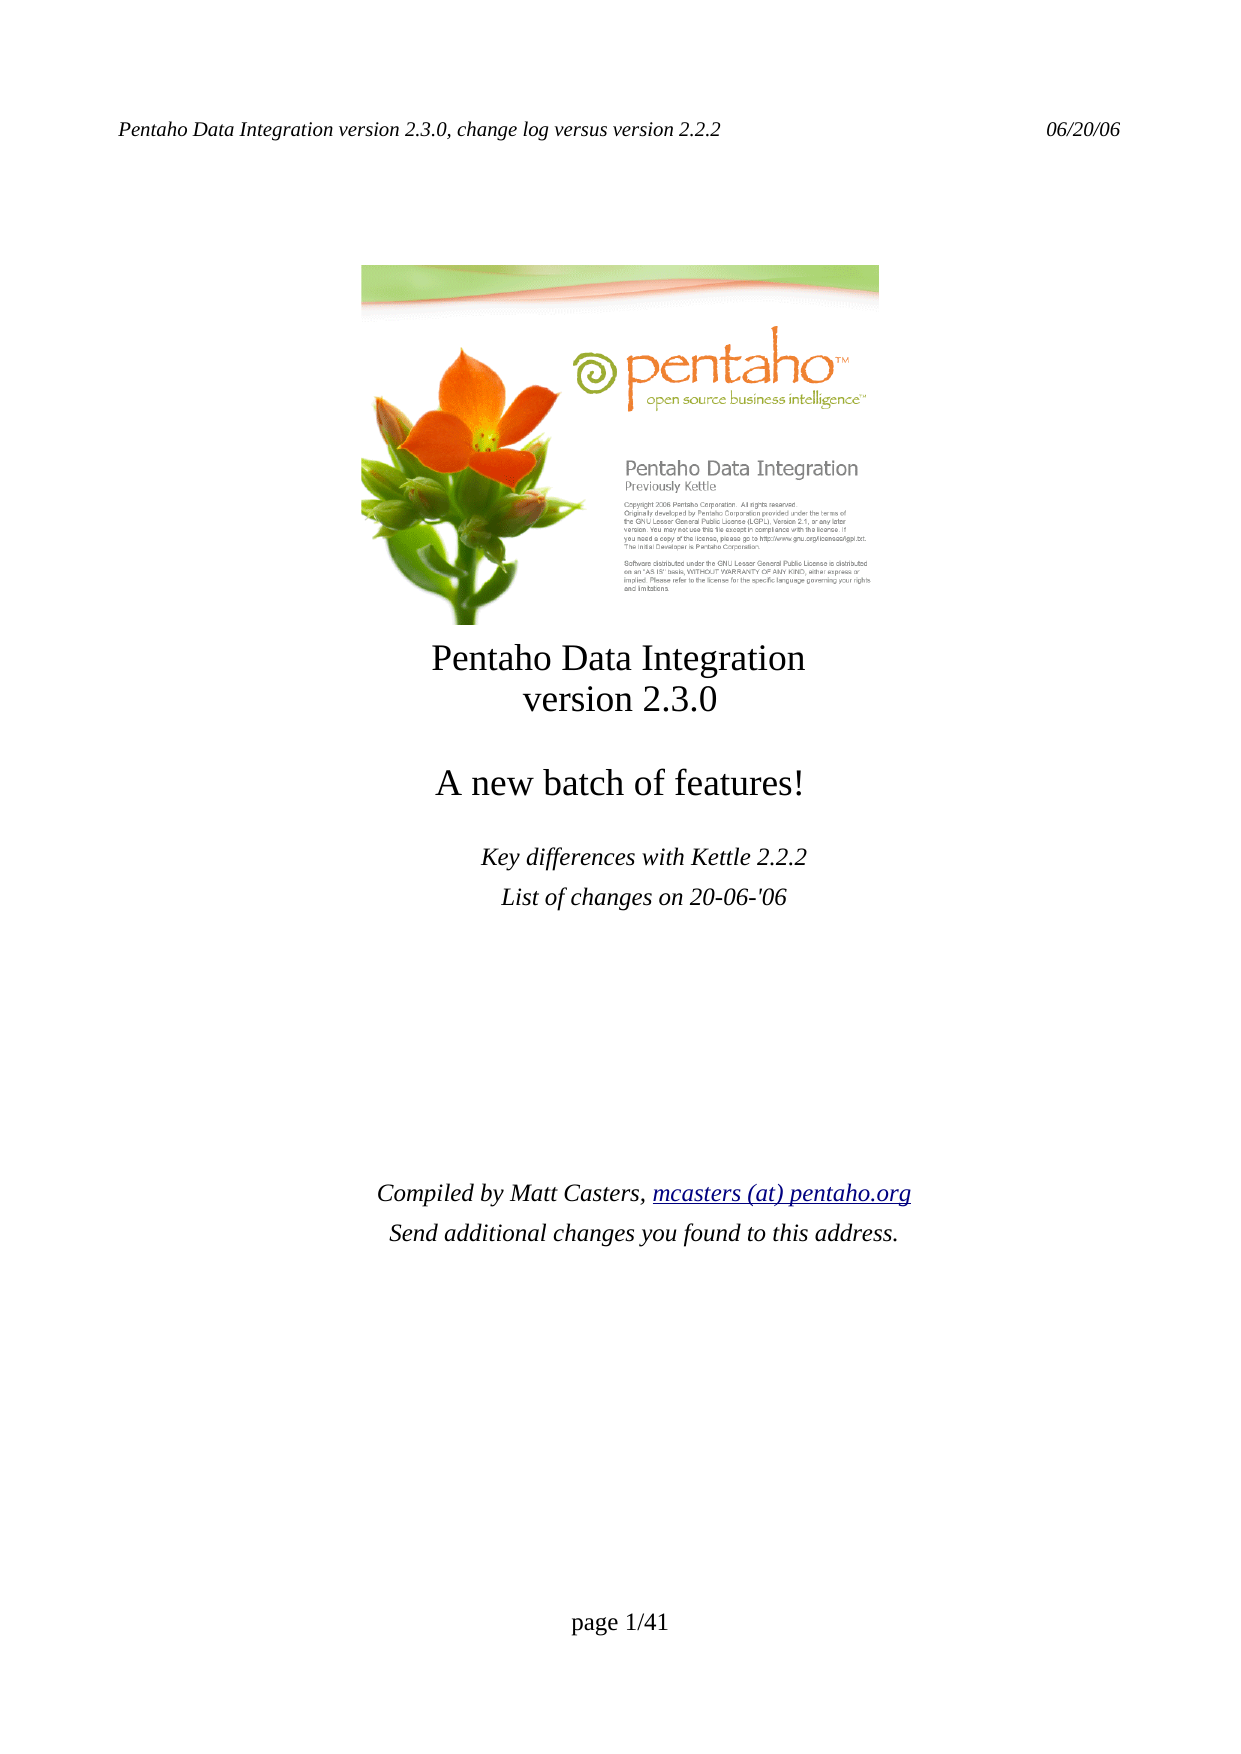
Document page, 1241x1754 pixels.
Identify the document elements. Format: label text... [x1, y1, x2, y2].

text Key differences with Kettle 2.2.2 [118, 843, 1122, 871]
text Pentaho Data Integration [118, 637, 1122, 678]
text Compiled by Matt Casters, mcasters (at) pentaho.org [118, 1179, 1122, 1207]
text A new batch of features! [118, 762, 1122, 803]
text Send additional changes you found to this address. [118, 1219, 1122, 1247]
text List of changes on 20-06-'06 [118, 883, 1122, 911]
picture [361, 265, 879, 625]
text version 2.3.0 [118, 678, 1122, 720]
